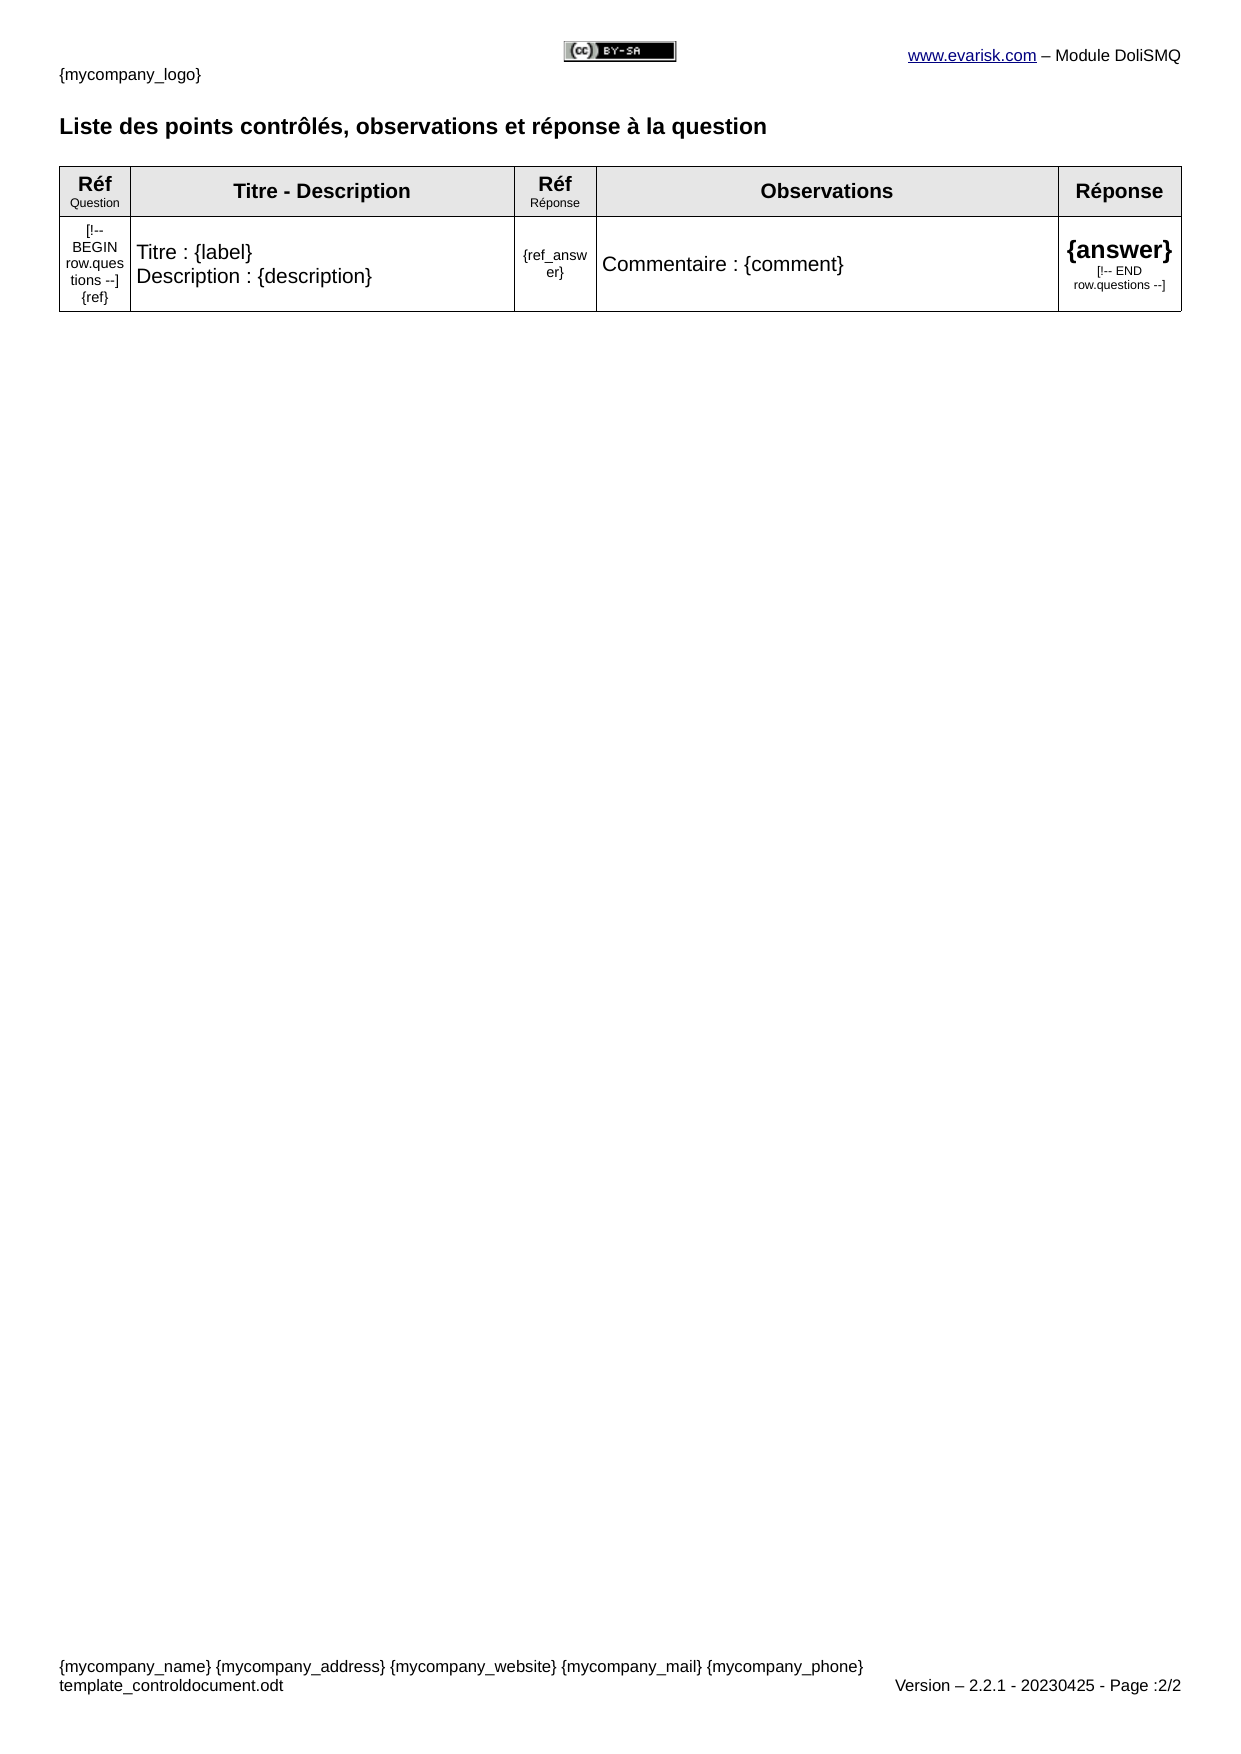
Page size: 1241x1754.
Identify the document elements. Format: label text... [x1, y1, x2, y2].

table_cell Titre : {label} Description : {description} [131, 217, 514, 311]
text Liste des points contrôlés, observations et réponse à la question [59, 113, 1181, 139]
picture [563, 41, 677, 62]
table_header Réponse [1059, 167, 1181, 216]
table_cell Commentaire : {comment} [597, 217, 1058, 311]
table_header Réf Réponse [515, 167, 596, 216]
table_cell [!-- BEGIN row.questions --] {ref} [60, 217, 130, 311]
table_header Observations [597, 167, 1058, 216]
table_cell {ref_answer} [515, 217, 596, 311]
table_header Réf Question [60, 167, 130, 216]
table_cell {answer} [!-- END row.questions --] [1059, 217, 1181, 311]
table_header Titre - Description [131, 167, 514, 216]
